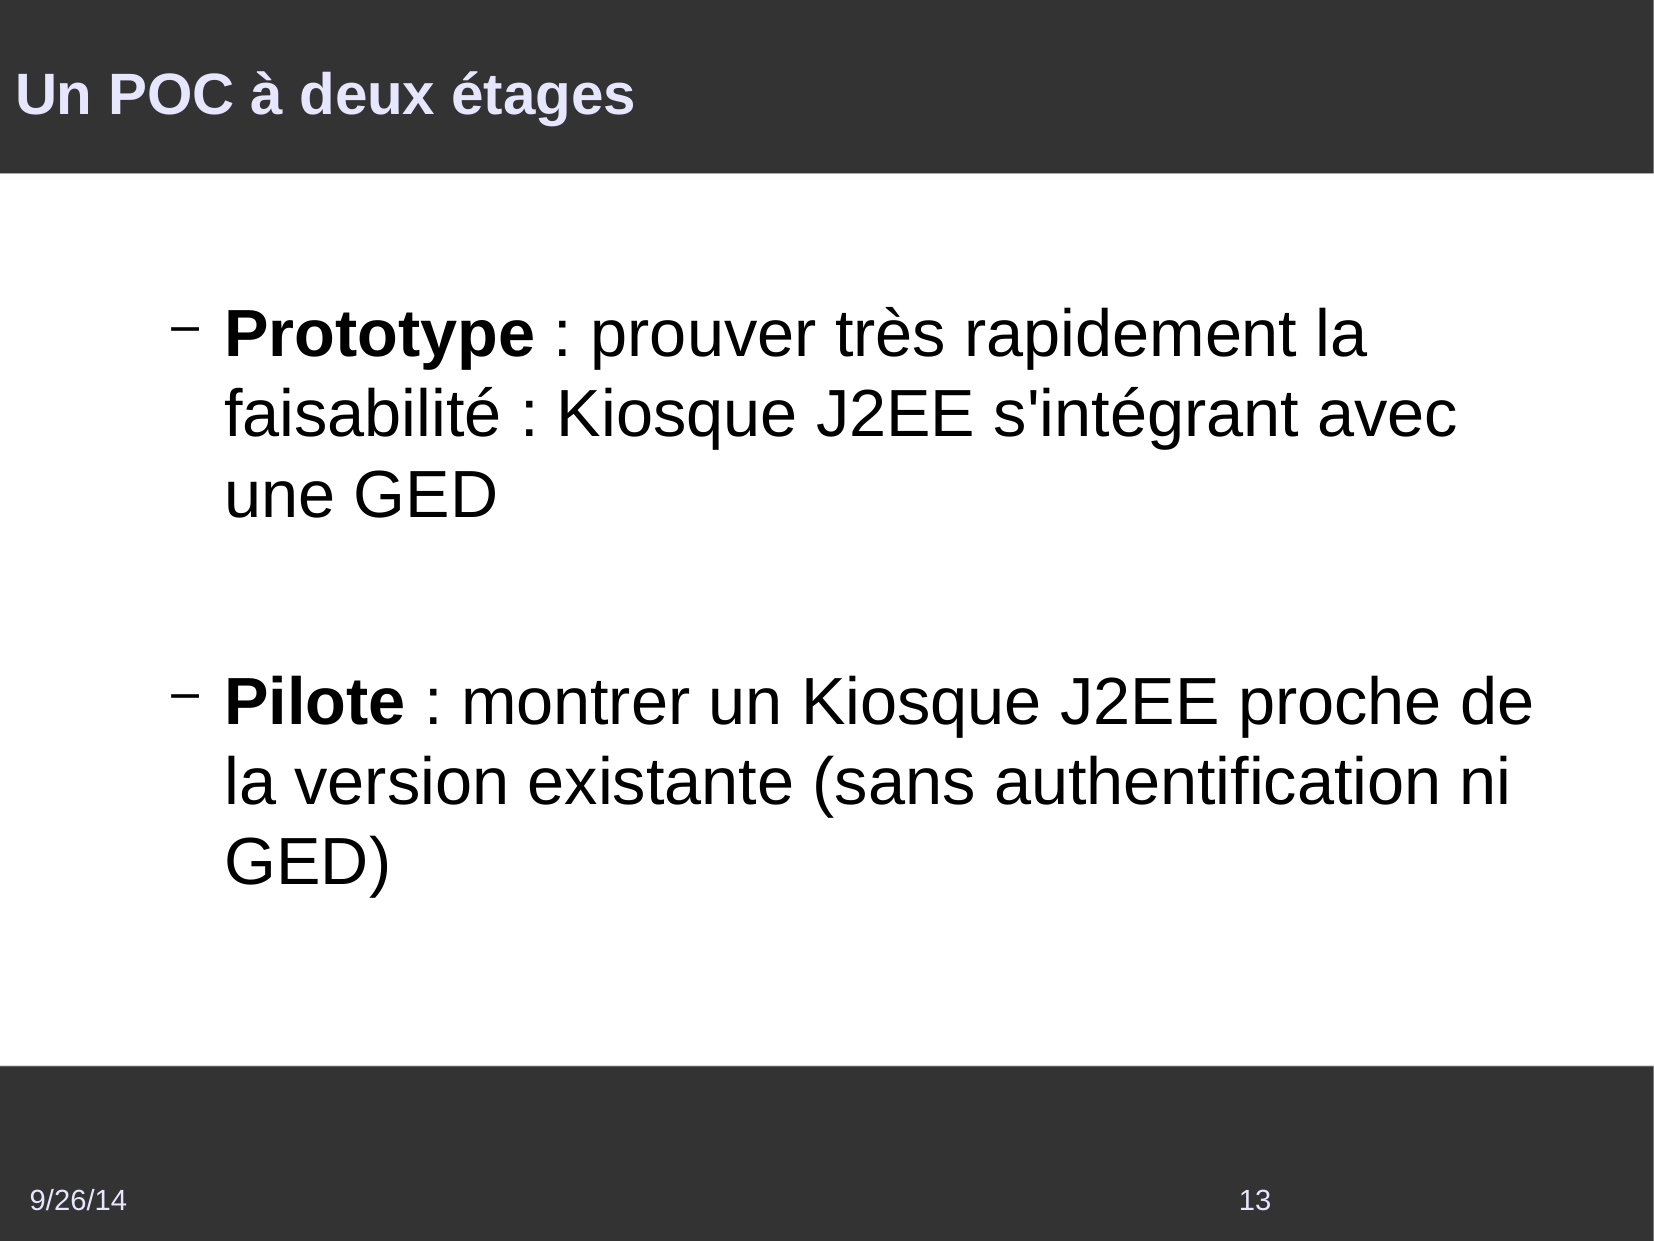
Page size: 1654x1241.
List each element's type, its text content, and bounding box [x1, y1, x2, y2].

text_box 9/26/14 [29, 1181, 566, 1241]
picture [0, 0, 1654, 1241]
list Prototype : prouver très rapidement la faisabilité : Kiosque J2EE s'intégrant avec une GED Pilote : montrer un Kiosque J2EE proche de la version existante (sans authentification ni GED) [82, 290, 1571, 1010]
title Un POC à deux étages [15, 18, 1216, 166]
text_box [1238, 1181, 1625, 1241]
